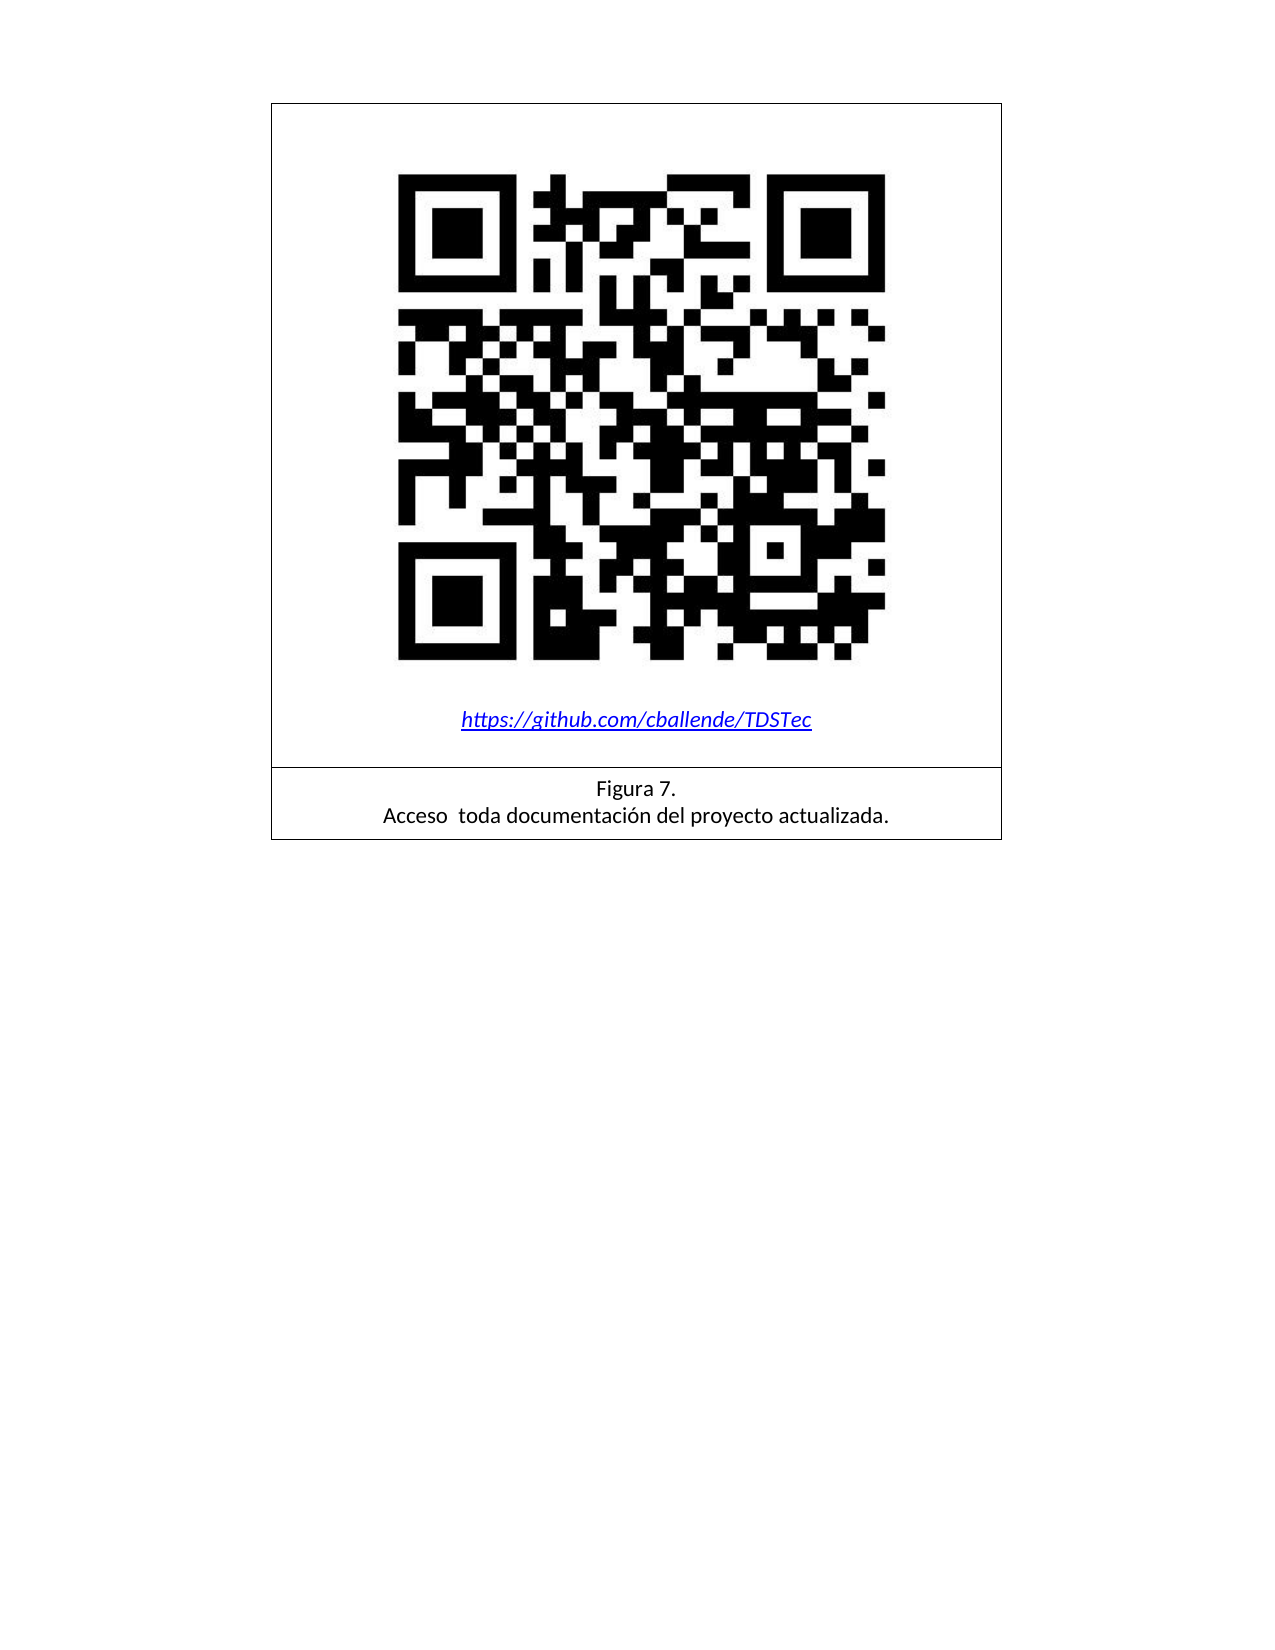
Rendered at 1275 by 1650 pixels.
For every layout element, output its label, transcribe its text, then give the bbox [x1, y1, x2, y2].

picture [383, 159, 902, 677]
table_cell Figura 7. Acceso toda documentación del proyecto actualizada. [272, 768, 1001, 838]
table_header https://github.com/cballende/TDSTec [272, 104, 1001, 767]
